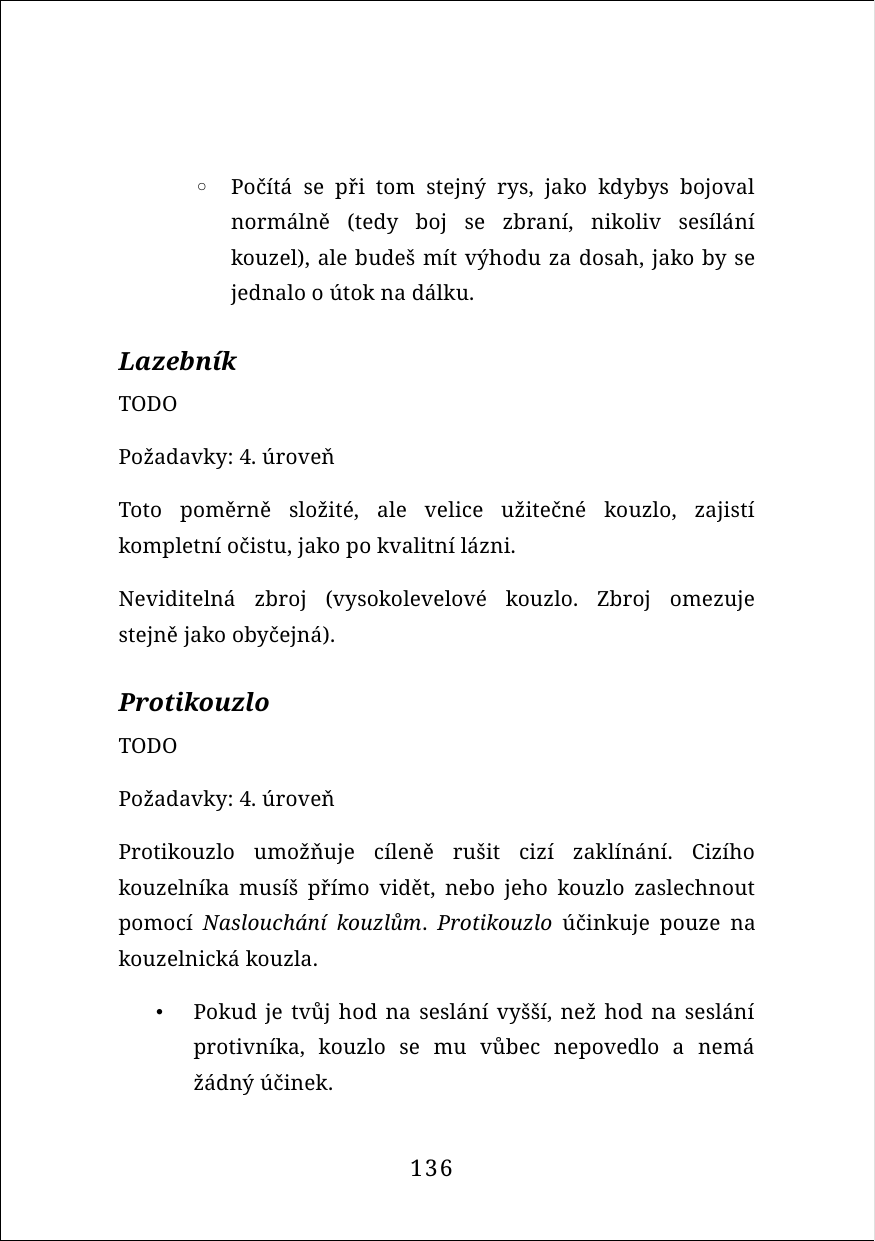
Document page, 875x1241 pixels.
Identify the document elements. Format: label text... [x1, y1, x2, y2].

text Protikouzlo umožňuje cíleně rušit cizí zaklínání. Cizího kouzelníka musíš přímo vidět, nebo jeho kouzlo zaslechnout pomocí Naslouchání kouzlům. Protikouzlo účinkuje pouze na kouzelnická kouzla. [118, 837, 756, 972]
list Počítá se při tom stejný rys, jako kdybys bojoval normálně (tedy boj se zbraní, nikoliv sesílání kouzel), ale budeš mít výhodu za dosah, jako by se jednalo o útok na dálku. [193, 172, 756, 307]
subtitle Lazebník [118, 343, 756, 377]
text Požadavky: 4. úroveň [118, 784, 756, 812]
list Pokud je tvůj hod na seslání vyšší, než hod na seslání protivníka, kouzlo se mu vůbec nepovedlo a nemá žádný účinek. [156, 997, 756, 1096]
subtitle Protikouzlo [118, 685, 756, 719]
text Požadavky: 4. úroveň [118, 442, 756, 471]
text Toto poměrně složité, ale velice užitečné kouzlo, zajistí kompletní očistu, jako po kvalitní lázni. [118, 496, 756, 559]
text TODO [118, 389, 756, 418]
text Neviditelná zbroj (vysokolevelové kouzlo. Zbroj omezuje stejně jako obyčejná). [118, 584, 756, 648]
text TODO [118, 731, 756, 759]
